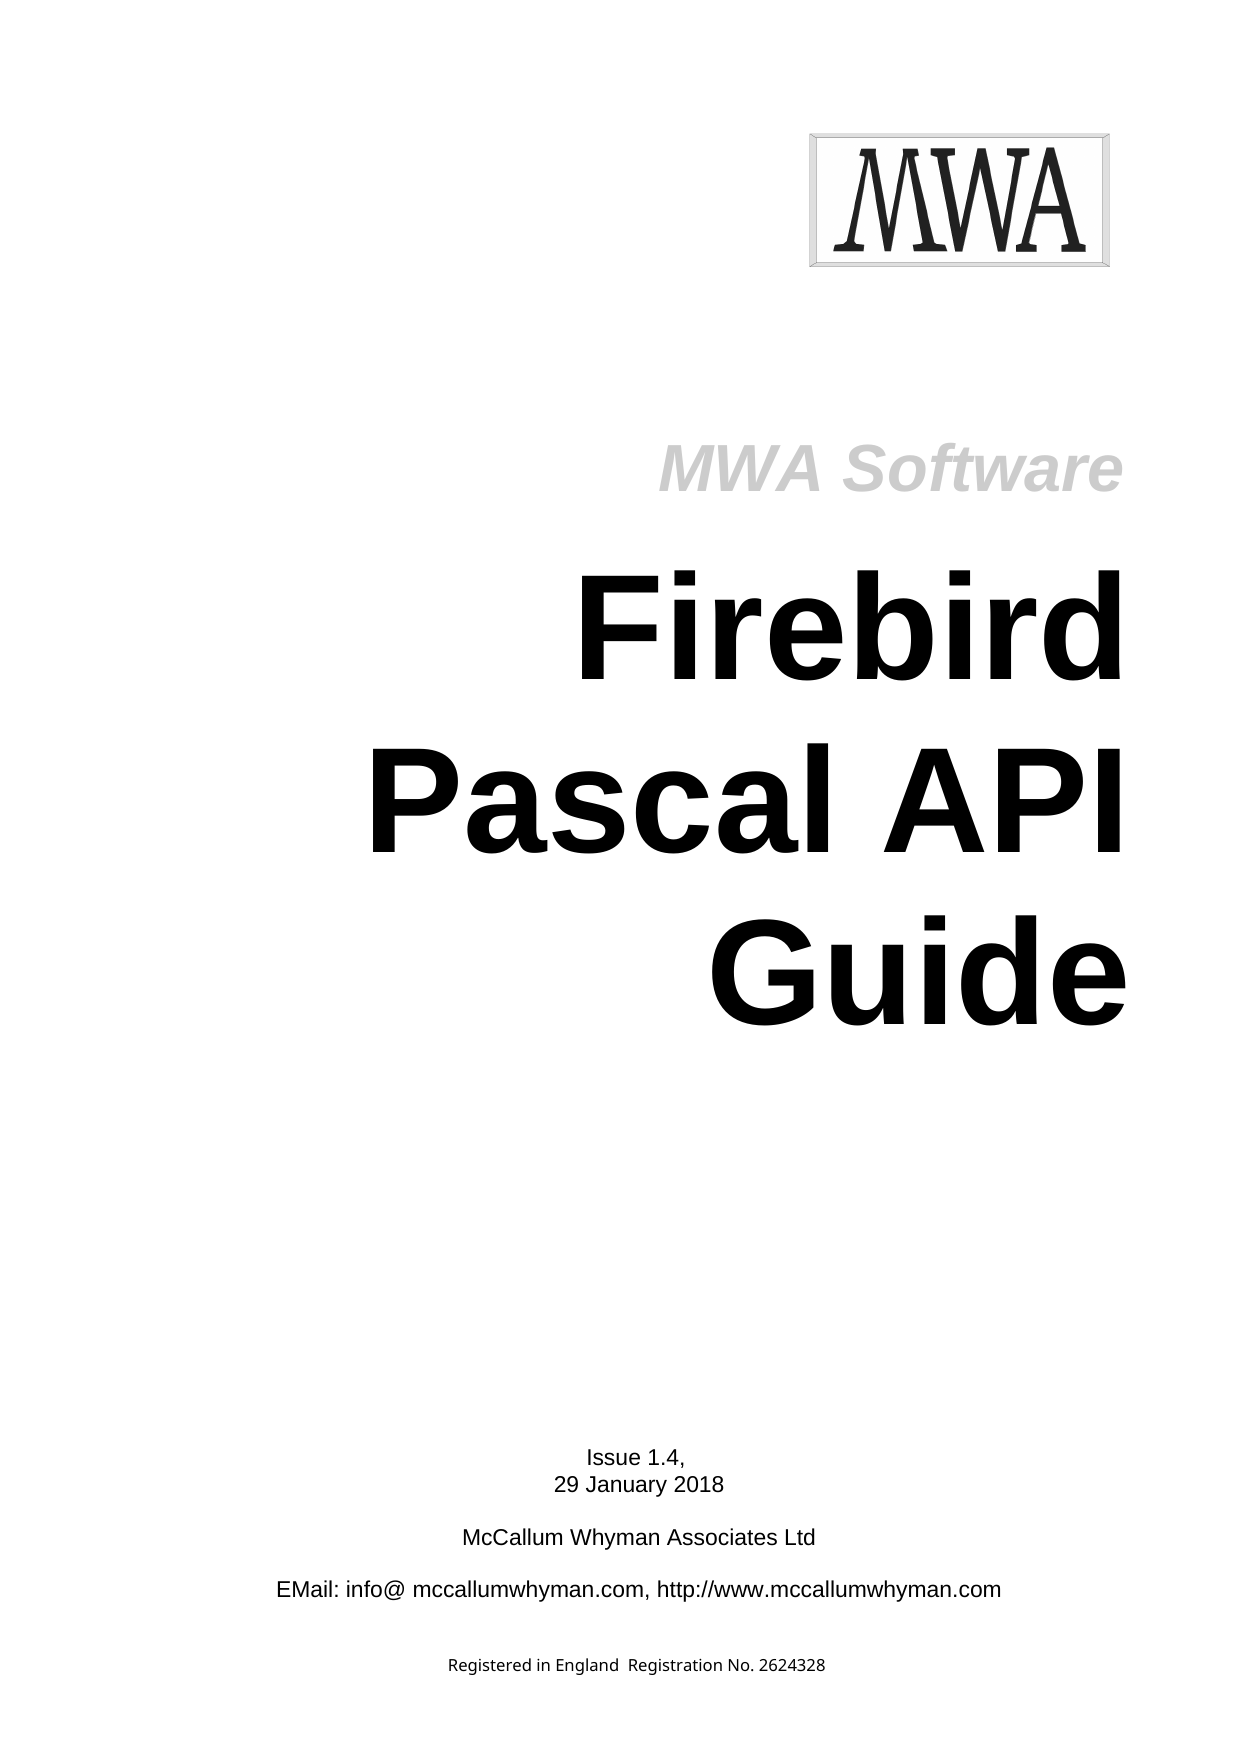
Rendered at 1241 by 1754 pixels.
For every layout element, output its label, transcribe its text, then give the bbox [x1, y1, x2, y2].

text MWA Software [230, 429, 1131, 505]
text Firebird Pascal API Guide [155, 505, 1131, 1056]
text EMail: info@ mccallumwhyman.com, http://www.mccallumwhyman.com [150, 1576, 1128, 1602]
text Issue 1.4, [150, 1444, 1128, 1471]
text McCallum Whyman Associates Ltd [150, 1523, 1128, 1550]
text 29 January 2018 [150, 1471, 1128, 1497]
